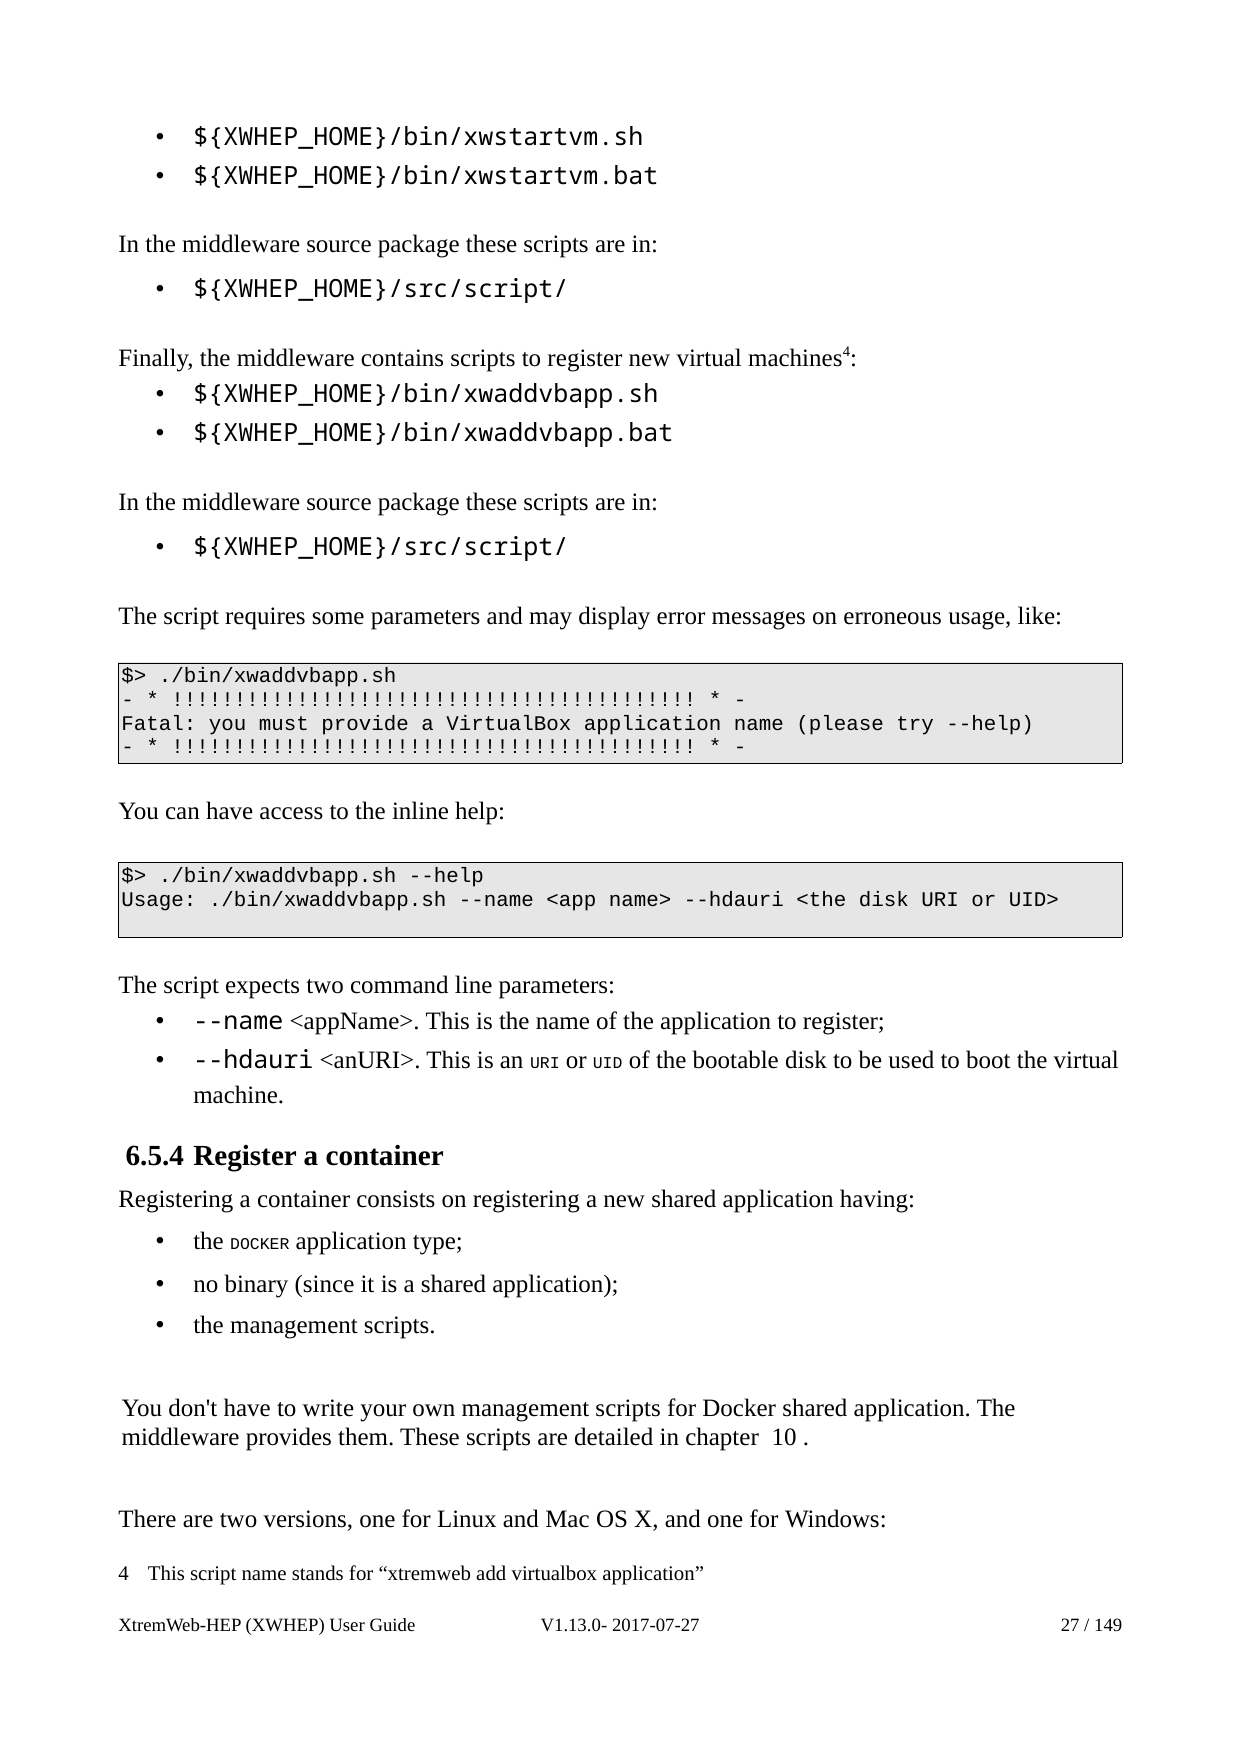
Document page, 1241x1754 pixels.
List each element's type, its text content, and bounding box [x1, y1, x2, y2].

text $> ./bin/xwaddvbapp.sh --help [119, 863, 1122, 886]
text Usage: ./bin/xwaddvbapp.sh --name <app name> --hdauri <the disk URI or UID> [119, 886, 1122, 909]
text - * !!!!!!!!!!!!!!!!!!!!!!!!!!!!!!!!!!!!!!!!!! * - [119, 733, 1122, 763]
text The script expects two command line parameters: [118, 970, 1122, 998]
text Registering a container consists on registering a new shared application having: [118, 1184, 1122, 1213]
list ${XWHEP_HOME}/bin/xwaddvbapp.bat [156, 415, 1122, 449]
list the management scripts. [156, 1310, 1122, 1339]
list ${XWHEP_HOME}/bin/xwstartvm.bat [156, 157, 1122, 191]
text Fatal: you must provide a VirtualBox application name (please try --help) [119, 710, 1122, 733]
list no binary (since it is a shared application); [156, 1269, 1122, 1298]
text In the middleware source package these scripts are in: [118, 229, 1122, 258]
text There are two versions, one for Linux and Mac OS X, and one for Windows: [118, 1504, 1122, 1533]
list ${XWHEP_HOME}/bin/xwstartvm.sh [156, 118, 1122, 152]
text Finally, the middleware contains scripts to register new virtual machines: [118, 343, 1122, 372]
text - * !!!!!!!!!!!!!!!!!!!!!!!!!!!!!!!!!!!!!!!!!! * - [119, 686, 1122, 710]
text You can have access to the inline help: [118, 796, 1122, 825]
list ${XWHEP_HOME}/bin/xwaddvbapp.sh [156, 376, 1122, 410]
text This script name stands for “xtremweb add virtualbox application” [118, 1561, 1122, 1585]
list You don't have to write your own management scripts for Docker shared application. The middleware provides them. These scripts are detailed in chapter 10. [121, 1393, 1122, 1450]
list ${XWHEP_HOME}/src/script/ [156, 528, 1122, 563]
list ${XWHEP_HOME}/src/script/ [156, 271, 1122, 305]
subtitle Register a container [118, 1138, 1122, 1172]
text In the middleware source package these scripts are in: [118, 487, 1122, 516]
text The script requires some parameters and may display error messages on erroneous usage, like: [118, 601, 1122, 629]
text $> ./bin/xwaddvbapp.sh [119, 664, 1122, 686]
list --hdauri <anURI>. This is an uri or uid of the bootable disk to be used to boot the virtual machine. [156, 1042, 1122, 1109]
list --name <appName>. This is the name of the application to register; [156, 1003, 1122, 1037]
list the docker application type; [156, 1226, 1122, 1257]
